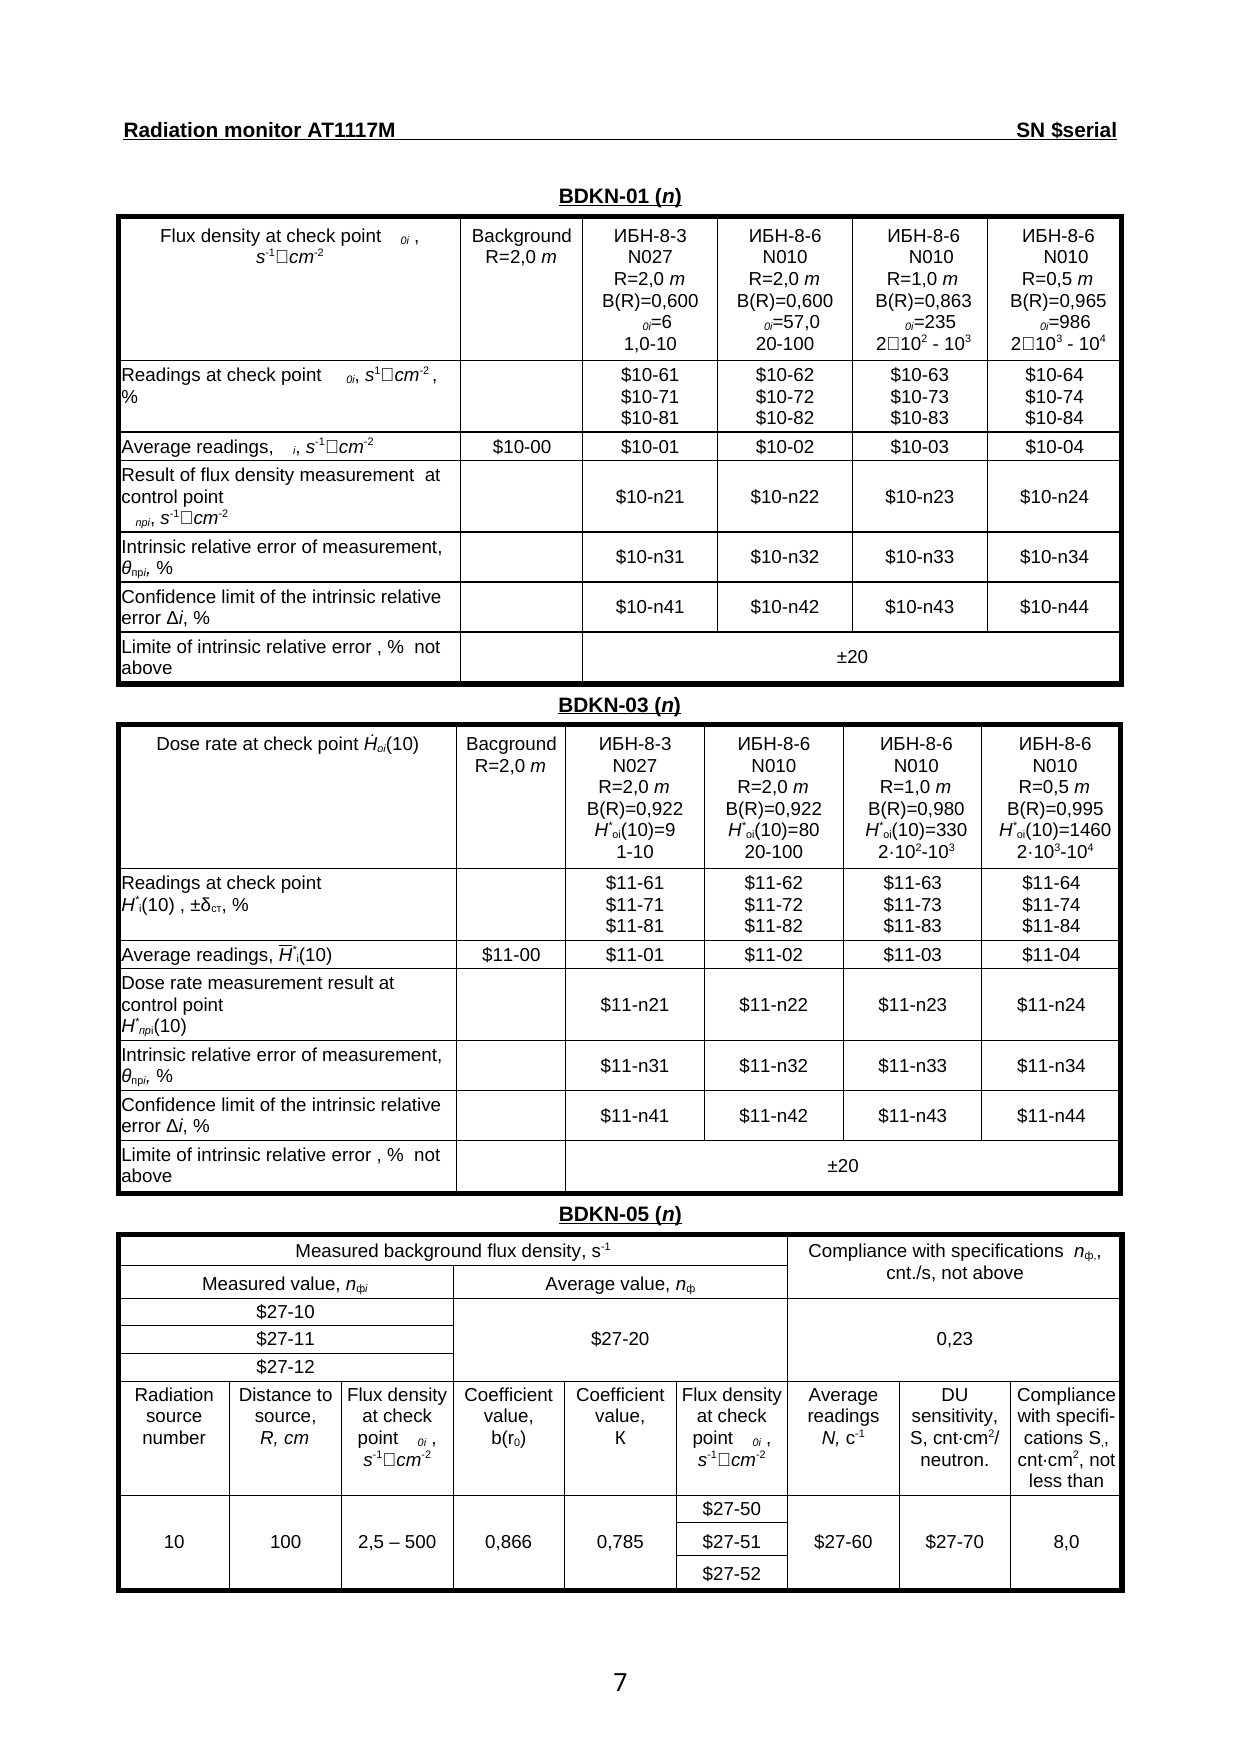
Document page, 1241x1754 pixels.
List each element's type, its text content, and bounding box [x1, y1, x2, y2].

table_cell $10-64 $10-74 $10-84 [988, 361, 1119, 431]
table_cell $11-02 [705, 941, 843, 968]
table_cell $10-02 [718, 433, 852, 460]
table_cell 100 [230, 1496, 341, 1588]
table_cell Limite of intrinsic relative error , % not above [121, 633, 460, 681]
table_cell DU sensitivity, S, cnt·cm2/ neutron. [900, 1382, 1010, 1494]
table_cell [461, 461, 582, 531]
table_cell ±20 [583, 633, 1119, 681]
table_header BDKN-01 (n) [118, 179, 1122, 214]
table_cell $11-n32 [705, 1041, 843, 1090]
table_cell Average readings, H*i(10) [121, 941, 456, 968]
table_cell $10-01 [583, 433, 717, 460]
table_cell [457, 1141, 565, 1191]
table_cell Flux density at check point 0i , s-1cm-2 [121, 219, 460, 360]
table_cell $10-n22 [718, 461, 852, 531]
table_cell $27-12 [121, 1354, 453, 1381]
table_cell $11-n23 [844, 969, 981, 1040]
table_cell $10-n33 [853, 533, 987, 581]
table_cell Coefficient value, К [565, 1382, 676, 1494]
table_cell ИБН-8-6 N010 R=0,5 m B(R)=0,965 0i=986 2103 - 104 [988, 219, 1119, 360]
table_cell Dose rate at check point Ḣoi(10) [121, 727, 456, 868]
table_cell ИБН-8-3 N027 R=2,0 m B(R)=0,600 0i=6 1,0-10 [583, 219, 717, 360]
table_cell $11-00 [457, 941, 565, 968]
table_cell $11-n44 [982, 1091, 1118, 1140]
table_cell Confidence limit of the intrinsic relative error Δi, % [121, 583, 460, 631]
table_cell 2,5 – 500 [342, 1496, 453, 1588]
table_cell $27-52 [677, 1556, 787, 1588]
table_cell $11-01 [566, 941, 704, 968]
table_cell ИБН-8-6 N010 R=1,0 m B(R)=0,980 H*oi(10)=330 2·102-103 [844, 727, 981, 868]
table_cell 0,23 [788, 1299, 1119, 1381]
table_cell $10-n23 [853, 461, 987, 531]
table_cell $11-61 $11-71 $11-81 [566, 869, 704, 940]
table_cell 0,866 [454, 1496, 564, 1588]
table_cell $11-n42 [705, 1091, 843, 1140]
table_cell $27-20 [454, 1299, 787, 1381]
table_cell $11-64 $11-74 $11-84 [982, 869, 1118, 940]
table_cell $11-n34 [982, 1041, 1118, 1090]
table_cell $11-n22 [705, 969, 843, 1040]
table_cell $11-n31 [566, 1041, 704, 1090]
table_cell Result of flux density measurement at control point npi, s-1cm-2 [121, 461, 460, 531]
table_cell $11-03 [844, 941, 981, 968]
table_cell Coefficient value, b(r0) [454, 1382, 564, 1494]
table_cell $11-n33 [844, 1041, 981, 1090]
table_cell $11-n21 [566, 969, 704, 1040]
table_cell $10-00 [461, 433, 582, 460]
table_cell [461, 633, 582, 681]
table_cell Distance to source, R, сm [230, 1382, 341, 1494]
table_cell 10 [121, 1496, 229, 1588]
table_cell $10-61 $10-71 $10-81 [583, 361, 717, 431]
table_cell $27-60 [788, 1496, 899, 1588]
table_cell ИБН-8-6 N010 R=2,0 m B(R)=0,922 H*oi(10)=80 20-100 [705, 727, 843, 868]
table_cell $11-04 [982, 941, 1118, 968]
table_cell Bacground R=2,0 m [457, 727, 565, 868]
table_cell [457, 1091, 565, 1140]
table_cell Dose rate measurement result at control point H*прi(10) [121, 969, 456, 1040]
table_cell $10-n24 [988, 461, 1119, 531]
table_cell $27-51 [677, 1523, 787, 1555]
table_cell $10-n34 [988, 533, 1119, 581]
table_cell $10-63 $10-73 $10-83 [853, 361, 987, 431]
table_cell 8,0 [1011, 1496, 1119, 1588]
table_cell ИБН-8-3 N027 R=2,0 m B(R)=0,922 H*oi(10)=9 1-10 [566, 727, 704, 868]
table_cell Confidence limit of the intrinsic relative error Δi, % [121, 1091, 456, 1140]
table_cell Limite of intrinsic relative error , % not above [121, 1141, 456, 1191]
table_cell Intrinsic relative error of measurement, θпрi, % [121, 533, 460, 581]
table_cell Background R=2,0 m [461, 219, 582, 360]
table_cell Flux density at check point 0i , s-1cm-2 [677, 1382, 787, 1494]
table_header BDKN-03 (n) [118, 687, 1121, 722]
table_cell Readings at check point 0i, s1cm-2 , % [121, 361, 460, 431]
table_cell $27-50 [677, 1496, 787, 1522]
table_cell [457, 1041, 565, 1090]
table_cell $11-n43 [844, 1091, 981, 1140]
table_cell $27-70 [900, 1496, 1010, 1588]
table_cell $11-n24 [982, 969, 1118, 1040]
table_cell ИБН-8-6 N010 R=0,5 m B(R)=0,995 H*oi(10)=1460 2·103-104 [982, 727, 1118, 868]
table_cell ИБН-8-6 N010 R=2,0 m B(R)=0,600 0i=57,0 20-100 [718, 219, 852, 360]
table_cell $10-n41 [583, 583, 717, 631]
table_cell $11-62 $11-72 $11-82 [705, 869, 843, 940]
table_cell $27-10 [121, 1299, 453, 1325]
table_cell Сompliance with specifications nф,, cnt./s, not above [788, 1237, 1119, 1297]
table_cell [457, 869, 565, 940]
table_cell $10-n44 [988, 583, 1119, 631]
table_cell $10-n32 [718, 533, 852, 581]
table_cell Average readings N, с-1 [788, 1382, 899, 1494]
table_cell Сompliance with specifi-cations S,, cnt·cm2, not less than [1011, 1382, 1119, 1494]
table_cell $10-n21 [583, 461, 717, 531]
table_cell 0,785 [565, 1496, 676, 1588]
table_cell [461, 583, 582, 631]
table_cell $11-n41 [566, 1091, 704, 1140]
table_cell ИБН-8-6 N010 R=1,0 m B(R)=0,863 0i=235 2102 - 103 [853, 219, 987, 360]
table_cell [457, 969, 565, 1040]
table_cell $10-03 [853, 433, 987, 460]
table_cell $27-11 [121, 1326, 453, 1353]
table_cell Radiation source number [121, 1382, 229, 1494]
table_cell [461, 533, 582, 581]
table_header BDKN-05 (n) [118, 1196, 1122, 1232]
table_cell [461, 361, 582, 431]
table_cell Measured value, nфi [121, 1266, 453, 1297]
table_cell $10-n31 [583, 533, 717, 581]
table_cell Average value, nф [454, 1266, 787, 1297]
table_cell ±20 [566, 1141, 1118, 1191]
table_cell $10-04 [988, 433, 1119, 460]
table_cell $11-63 $11-73 $11-83 [844, 869, 981, 940]
table_cell $10-62 $10-72 $10-82 [718, 361, 852, 431]
table_cell Average readings, i, s-1cm-2 [121, 433, 460, 460]
table_cell Flux density at check point 0i , s-1cm-2 [342, 1382, 453, 1494]
table_cell $10-n43 [853, 583, 987, 631]
table_cell Intrinsic relative error of measurement, θпрi, % [121, 1041, 456, 1090]
table_cell $10-n42 [718, 583, 852, 631]
table_cell Measured background flux density, s-1 [121, 1237, 787, 1264]
table_cell Readings at check point H*i(10) , ±δст, % [121, 869, 456, 940]
